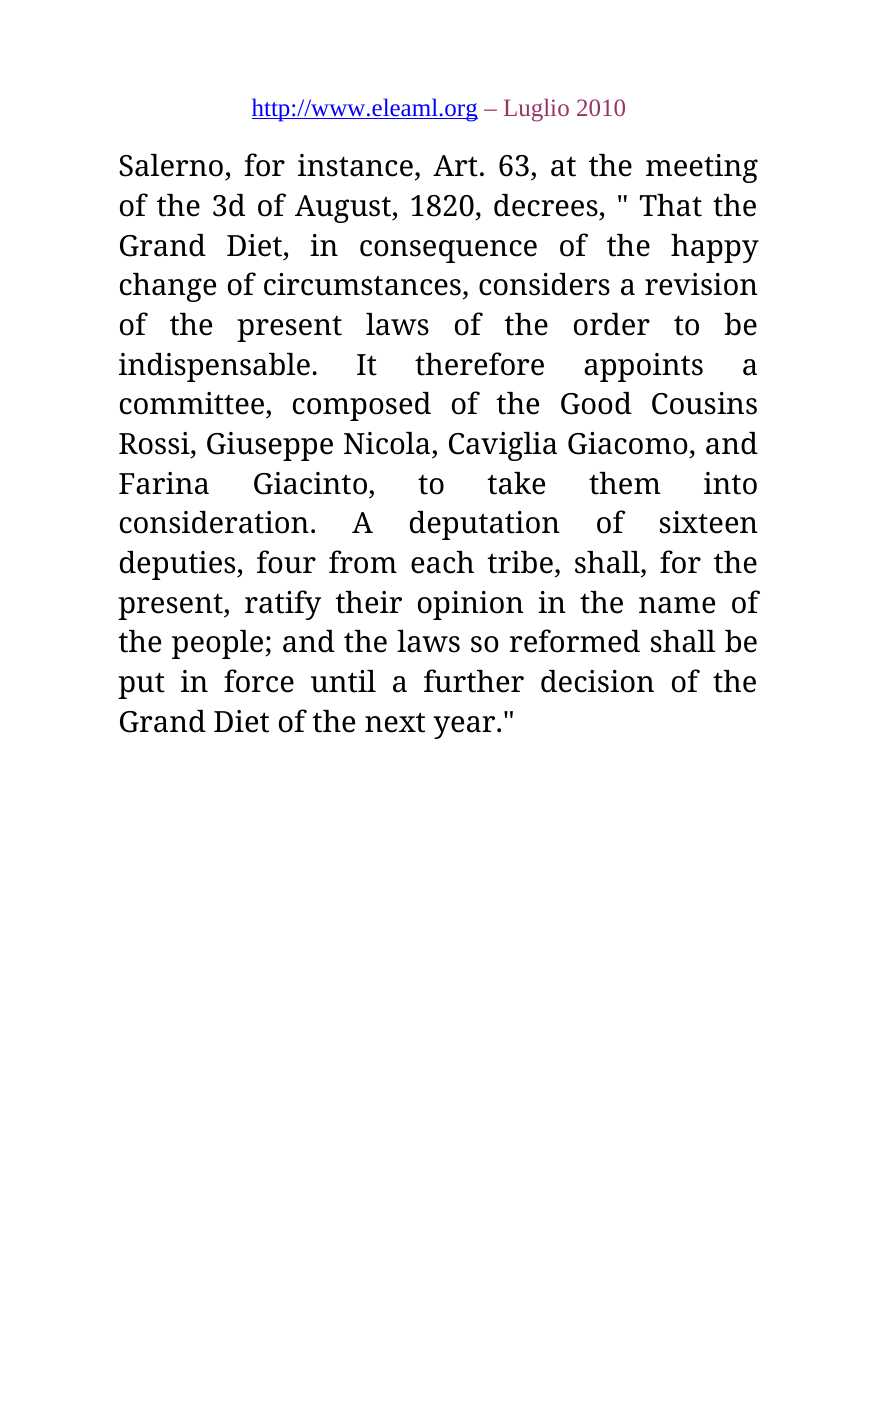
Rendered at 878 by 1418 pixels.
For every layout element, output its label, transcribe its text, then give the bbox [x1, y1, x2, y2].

text Salerno, for instance, Art. 63, at the meeting of the 3d of August, 1820, decrees, " That the Grand Diet, in consequence of the happy change of circumstances, considers a revision of the present laws of the order to be indispensable. It therefore appoints a committee, composed of the Good Cousins Rossi, Giuseppe Nicola, Caviglia Giacomo, and Farina Giacinto, to take them into consideration. A deputation of sixteen deputies, four from each tribe, shall, for the present, ratify their opinion in the name of the people; and the laws so reformed shall be put in force until a further decision of the Grand Diet of the next year." [118, 146, 759, 741]
